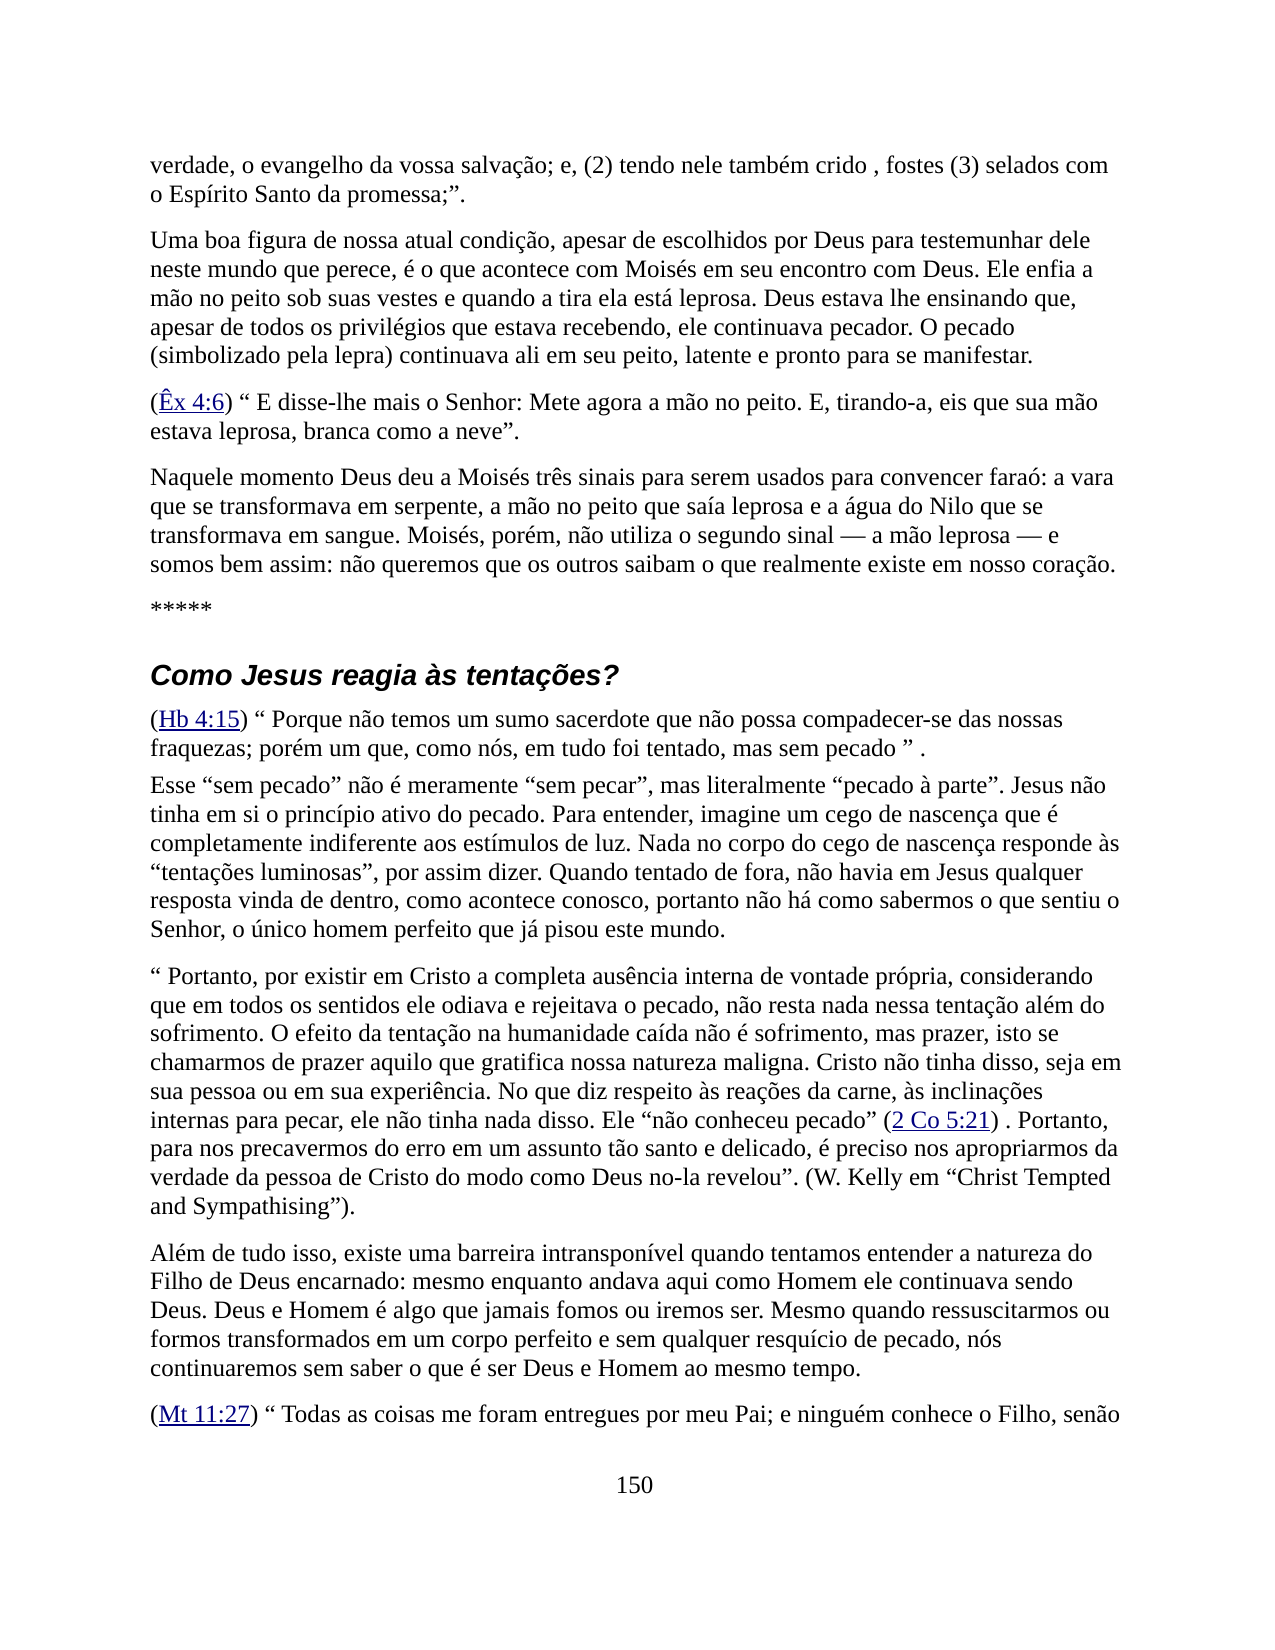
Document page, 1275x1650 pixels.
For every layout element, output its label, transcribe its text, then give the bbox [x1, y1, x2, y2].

text verdade, o evangelho da vossa salvação; e, (2) tendo nele também crido , fostes (3) selados com o Espírito Santo da promessa;”. [150, 150, 1125, 207]
text Além de tudo isso, existe uma barreira intransponível quando tentamos entender a natureza do Filho de Deus encarnado: mesmo enquanto andava aqui como Homem ele continuava sendo Deus. Deus e Homem é algo que jamais fomos ou iremos ser. Mesmo quando ressuscitarmos ou formos transformados em um corpo perfeito e sem qualquer resquício de pecado, nós continuaremos sem saber o que é ser Deus e Homem ao mesmo tempo. [150, 1238, 1125, 1381]
text Esse “sem pecado” não é meramente “sem pecar”, mas literalmente “pecado à parte”. Jesus não tinha em si o princípio ativo do pecado. Para entender, imagine um cego de nascença que é completamente indiferente aos estímulos de luz. Nada no corpo do cego de nascença responde às “tentações luminosas”, por assim dizer. Quando tentado de fora, não havia em Jesus qualquer resposta vinda de dentro, como acontece conosco, portanto não há como sabermos o que sentiu o Senhor, o único homem perfeito que já pisou este mundo. [150, 771, 1125, 943]
text (Êx 4:6) “ E disse-lhe mais o Senhor: Mete agora a mão no peito. E, tirando-a, eis que sua mão estava leprosa, branca como a neve”. [150, 387, 1125, 444]
text (Hb 4:15) “ Porque não temos um sumo sacerdote que não possa compadecer-se das nossas fraquezas; porém um que, como nós, em tudo foi tentado, mas sem pecado ” . [150, 704, 1125, 762]
text Uma boa figura de nossa atual condição, apesar de escolhidos por Deus para testemunhar dele neste mundo que perece, é o que acontece com Moisés em seu encontro com Deus. Ele enfia a mão no peito sob suas vestes e quando a tira ela está leprosa. Deus estava lhe ensinando que, apesar de todos os privilégios que estava recebendo, ele continuava pecador. O pecado (simbolizado pela lepra) continuava ali em seu peito, latente e pronto para se manifestar. [150, 225, 1125, 369]
text ***** [150, 595, 1125, 624]
text (Mt 11:27) “ Todas as coisas me foram entregues por meu Pai; e ninguém conhece o Filho, senão [150, 1399, 1125, 1428]
text “ Portanto, por existir em Cristo a completa ausência interna de vontade própria, considerando que em todos os sentidos ele odiava e rejeitava o pecado, não resta nada nessa tentação além do sofrimento. O efeito da tentação na humanidade caída não é sofrimento, mas prazer, isto se chamarmos de prazer aquilo que gratifica nossa natureza maligna. Cristo não tinha disso, seja em sua pessoa ou em sua experiência. No que diz respeito às reações da carne, às inclinações internas para pecar, ele não tinha nada disso. Ele “não conheceu pecado” (2 Co 5:21) . Portanto, para nos precavermos do erro em um assunto tão santo e delicado, é preciso nos apropriarmos da verdade da pessoa de Cristo do modo como Deus no-la revelou”. (W. Kelly em “Christ Tempted and Sympathising”). [150, 961, 1125, 1220]
subtitle Como Jesus reagia às tentações? [150, 658, 1125, 692]
text Naquele momento Deus deu a Moisés três sinais para serem usados para convencer faraó: a vara que se transformava em serpente, a mão no peito que saía leprosa e a água do Nilo que se transformava em sangue. Moisés, porém, não utiliza o segundo sinal — a mão leprosa — e somos bem assim: não queremos que os outros saibam o que realmente existe em nosso coração. [150, 462, 1125, 577]
